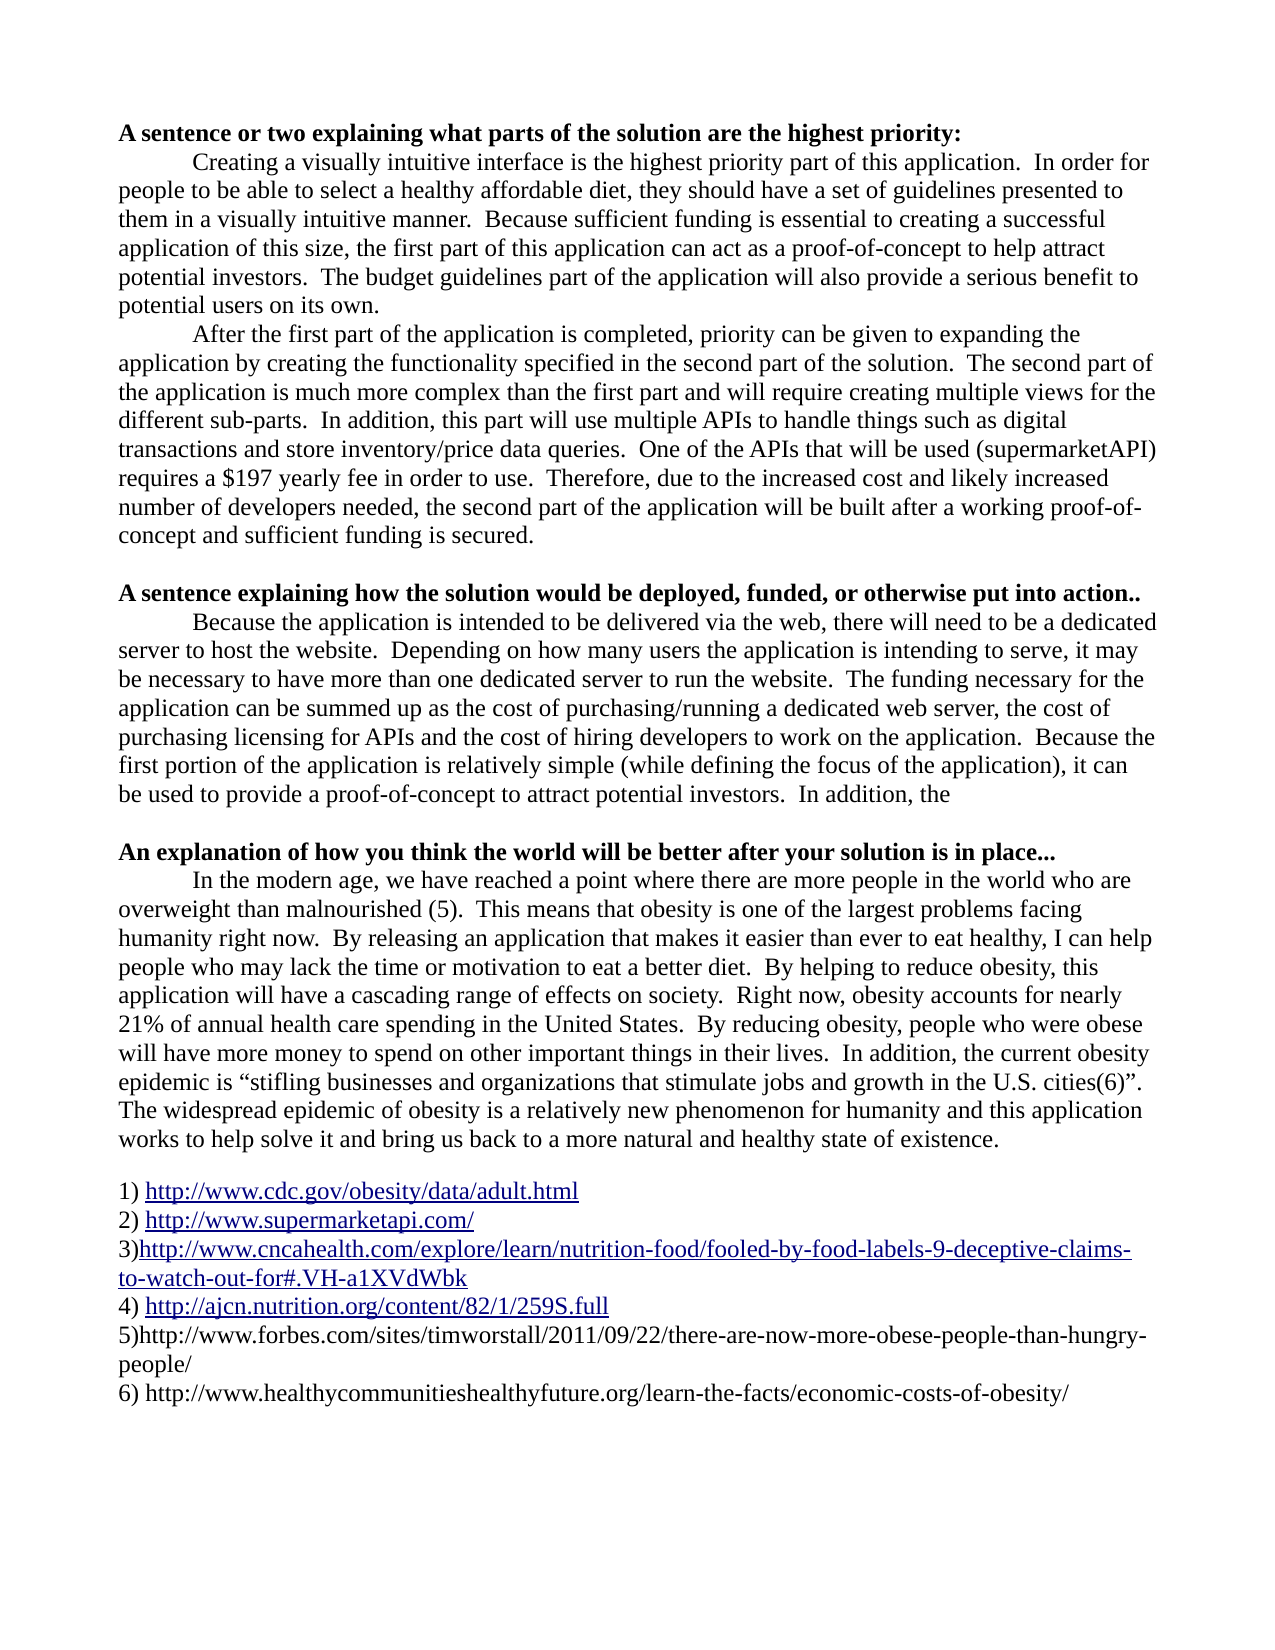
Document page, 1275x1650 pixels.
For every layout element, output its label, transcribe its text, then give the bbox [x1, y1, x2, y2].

text 5)http://www.forbes.com/sites/timworstall/2011/09/22/there-are-now-more-obese-people-than-hungry-people/ [118, 1320, 1157, 1378]
text Because the application is intended to be delivered via the web, there will need to be a dedicated server to host the website. Depending on how many users the application is intending to serve, it may be necessary to have more than one dedicated server to run the website. The funding necessary for the application can be summed up as the cost of purchasing/running a dedicated web server, the cost of purchasing licensing for APIs and the cost of hiring developers to work on the application. Because the first portion of the application is relatively simple (while defining the focus of the application), it can be used to provide a proof-of-concept to attract potential investors. In addition, the [118, 607, 1157, 808]
text 6) http://www.healthycommunitieshealthyfuture.org/learn-the-facts/economic-costs-of-obesity/ [118, 1378, 1157, 1406]
text 2) http://www.supermarketapi.com/ [118, 1205, 1157, 1234]
text 3)http://www.cncahealth.com/explore/learn/nutrition-food/fooled-by-food-labels-9-deceptive-claims-to-watch-out-for#.VH-a1XVdWbk [118, 1234, 1157, 1291]
text A sentence or two explaining what parts of the solution are the highest priority: [118, 118, 1157, 147]
text 1) http://www.cdc.gov/obesity/data/adult.html [118, 1176, 1157, 1205]
text Creating a visually intuitive interface is the highest priority part of this application. In order for people to be able to select a healthy affordable diet, they should have a set of guidelines presented to them in a visually intuitive manner. Because sufficient funding is essential to creating a successful application of this size, the first part of this application can act as a proof-of-concept to help attract potential investors. The budget guidelines part of the application will also provide a serious benefit to potential users on its own. [118, 147, 1157, 319]
text After the first part of the application is completed, priority can be given to expanding the application by creating the functionality specified in the second part of the solution. The second part of the application is much more complex than the first part and will require creating multiple views for the different sub-parts. In addition, this part will use multiple APIs to handle things such as digital transactions and store inventory/price data queries. One of the APIs that will be used (supermarketAPI) requires a $197 yearly fee in order to use. Therefore, due to the increased cost and likely increased number of developers needed, the second part of the application will be built after a working proof-of-concept and sufficient funding is secured. [118, 319, 1157, 549]
text A sentence explaining how the solution would be deployed, funded, or otherwise put into action.. [118, 578, 1157, 607]
text 4) http://ajcn.nutrition.org/content/82/1/259S.full [118, 1291, 1157, 1320]
text An explanation of how you think the world will be better after your solution is in place... [118, 837, 1157, 866]
text In the modern age, we have reached a point where there are more people in the world who are overweight than malnourished (5). This means that obesity is one of the largest problems facing humanity right now. By releasing an application that makes it easier than ever to eat healthy, I can help people who may lack the time or motivation to eat a better diet. By helping to reduce obesity, this application will have a cascading range of effects on society. Right now, obesity accounts for nearly 21% of annual health care spending in the United States. By reducing obesity, people who were obese will have more money to spend on other important things in their lives. In addition, the current obesity epidemic is “stifling businesses and organizations that stimulate jobs and growth in the U.S. cities(6)”. The widespread epidemic of obesity is a relatively new phenomenon for humanity and this application works to help solve it and bring us back to a more natural and healthy state of existence. [118, 866, 1157, 1153]
